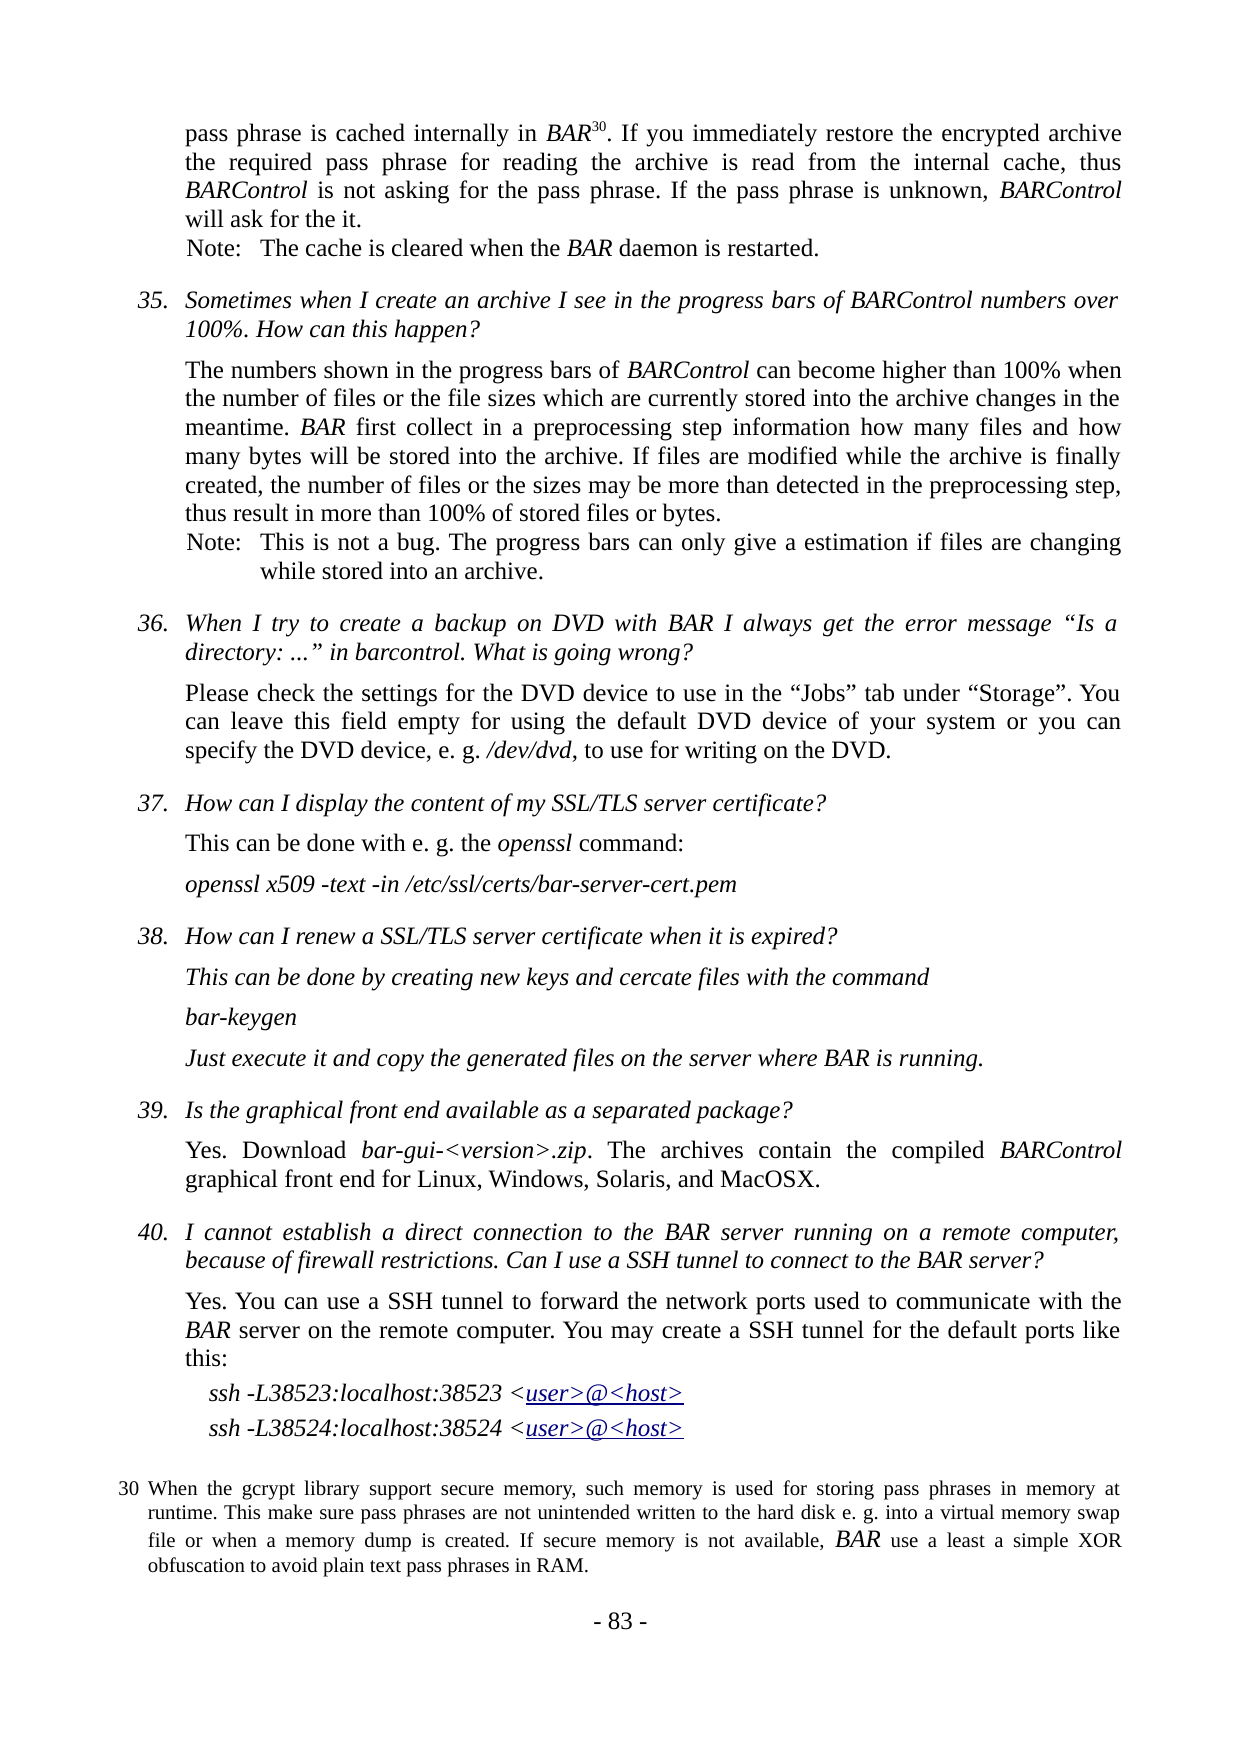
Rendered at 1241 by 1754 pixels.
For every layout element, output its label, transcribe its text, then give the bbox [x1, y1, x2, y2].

text Note: This is not a bug. The progress bars can only give a estimation if files are changing while stored into an archive. [186, 527, 1122, 585]
list I cannot establish a direct connection to the BAR server running on a remote computer, because of firewall restrictions. Can I use a SSH tunnel to connect to the BAR server? [138, 1217, 1122, 1274]
text Please check the settings for the DVD device to use in the “Jobs” tab under “Storage”. You can leave this field empty for using the default DVD device of your system or you can specify the DVD device, e. g. /dev/dvd, to use for writing on the DVD. [185, 678, 1122, 764]
text Just execute it and copy the generated files on the server where BAR is running. [185, 1043, 1122, 1071]
list How can I renew a SSL/TLS server certificate when it is expired? [138, 921, 1122, 950]
text openssl x509 -text -in /etc/ssl/certs/bar-server-cert.pem [185, 869, 1122, 897]
text Yes. You can use a SSH tunnel to forward the network ports used to communicate with the BAR server on the remote computer. You may create a SSH tunnel for the default ports like this: [185, 1286, 1122, 1372]
text pass phrase is cached internally in BAR. If you immediately restore the encrypted archive the required pass phrase for reading the archive is read from the internal cache, thus BARControl is not asking for the pass phrase. If the pass phrase is unknown, BARControl will ask for the it. [185, 118, 1122, 233]
text This can be done by creating new keys and cercate files with the command [185, 962, 1122, 990]
text When the gcrypt library support secure memory, such memory is used for storing pass phrases in memory at runtime. This make sure pass phrases are not unintended written to the hard disk e. g. into a virtual memory swap file or when a memory dump is created. If secure memory is not available, BAR use a least a simple XOR obfuscation to avoid plain text pass phrases in RAM. [118, 1476, 1122, 1577]
text The numbers shown in the progress bars of BARControl can become higher than 100% when the number of files or the file sizes which are currently stored into the archive changes in the meantime. BAR first collect in a preprocessing step information how many files and how many bytes will be stored into the archive. If files are modified while the archive is finally created, the number of files or the sizes may be more than detected in the preprocessing step, thus result in more than 100% of stored files or bytes. [185, 355, 1122, 527]
text Yes. Download bar-gui-<version>.zip. The archives contain the compiled BARControl graphical front end for Linux, Windows, Solaris, and MacOSX. [185, 1136, 1122, 1193]
list Is the graphical front end available as a separated package? [138, 1095, 1122, 1124]
list When I try to create a backup on DVD with BAR I always get the error message “Is a directory: ...” in barcontrol. What is going wrong? [138, 608, 1122, 666]
text Note: The cache is cleared when the BAR daemon is restarted. [186, 233, 1122, 262]
text ssh -L38524:localhost:38524 <user>@<host> [208, 1413, 1122, 1442]
text bar-keygen [185, 1002, 1122, 1031]
text ssh -L38523:localhost:38523 <user>@<host> [208, 1378, 1122, 1407]
list Sometimes when I create an archive I see in the progress bars of BARControl numbers over 100%. How can this happen? [138, 286, 1122, 343]
text This can be done with e. g. the openssl command: [185, 828, 1122, 857]
list How can I display the content of my SSL/TLS server certificate? [138, 788, 1122, 816]
